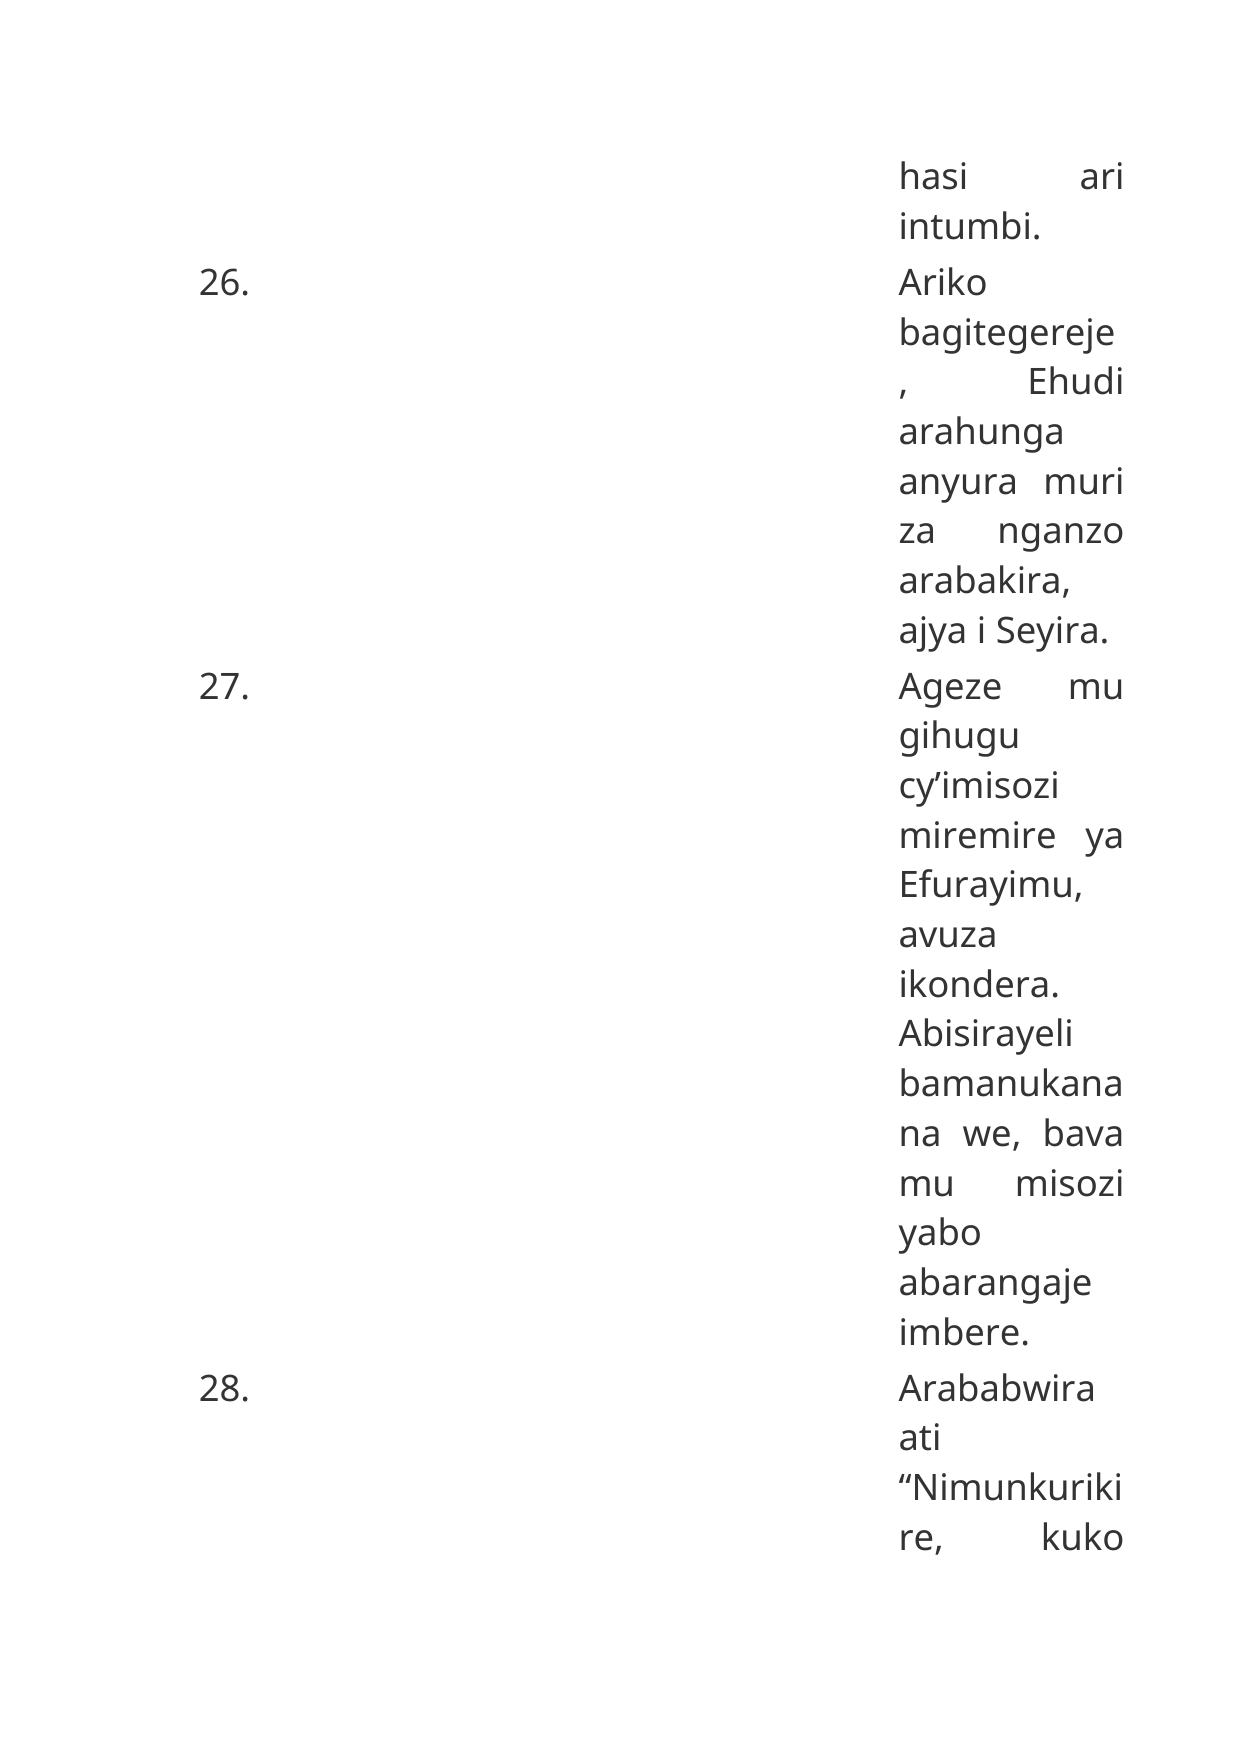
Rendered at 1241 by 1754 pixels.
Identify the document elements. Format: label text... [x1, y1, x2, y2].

table_cell [148, 1359, 195, 1564]
table_cell Ariko bagitegereje, Ehudi arahunga anyura muri za nganzo arabakira, ajya i Seyira. [895, 253, 1127, 657]
table_cell [195, 148, 895, 253]
table_cell 26. [195, 253, 895, 657]
table_cell Arababwira ati “Nimunkurikire, kuko [895, 1359, 1127, 1564]
table_cell hasi ari intumbi. [895, 148, 1127, 253]
table_cell [148, 148, 195, 253]
table_cell [148, 253, 195, 657]
table_cell [148, 657, 195, 1359]
table_cell Ageze mu gihugu cy’imisozi miremire ya Efurayimu, avuza ikondera. Abisirayeli bamanukana na we, bava mu misozi yabo abarangaje imbere. [895, 657, 1127, 1359]
table_cell 28. [195, 1359, 895, 1564]
table_cell 27. [195, 657, 895, 1359]
